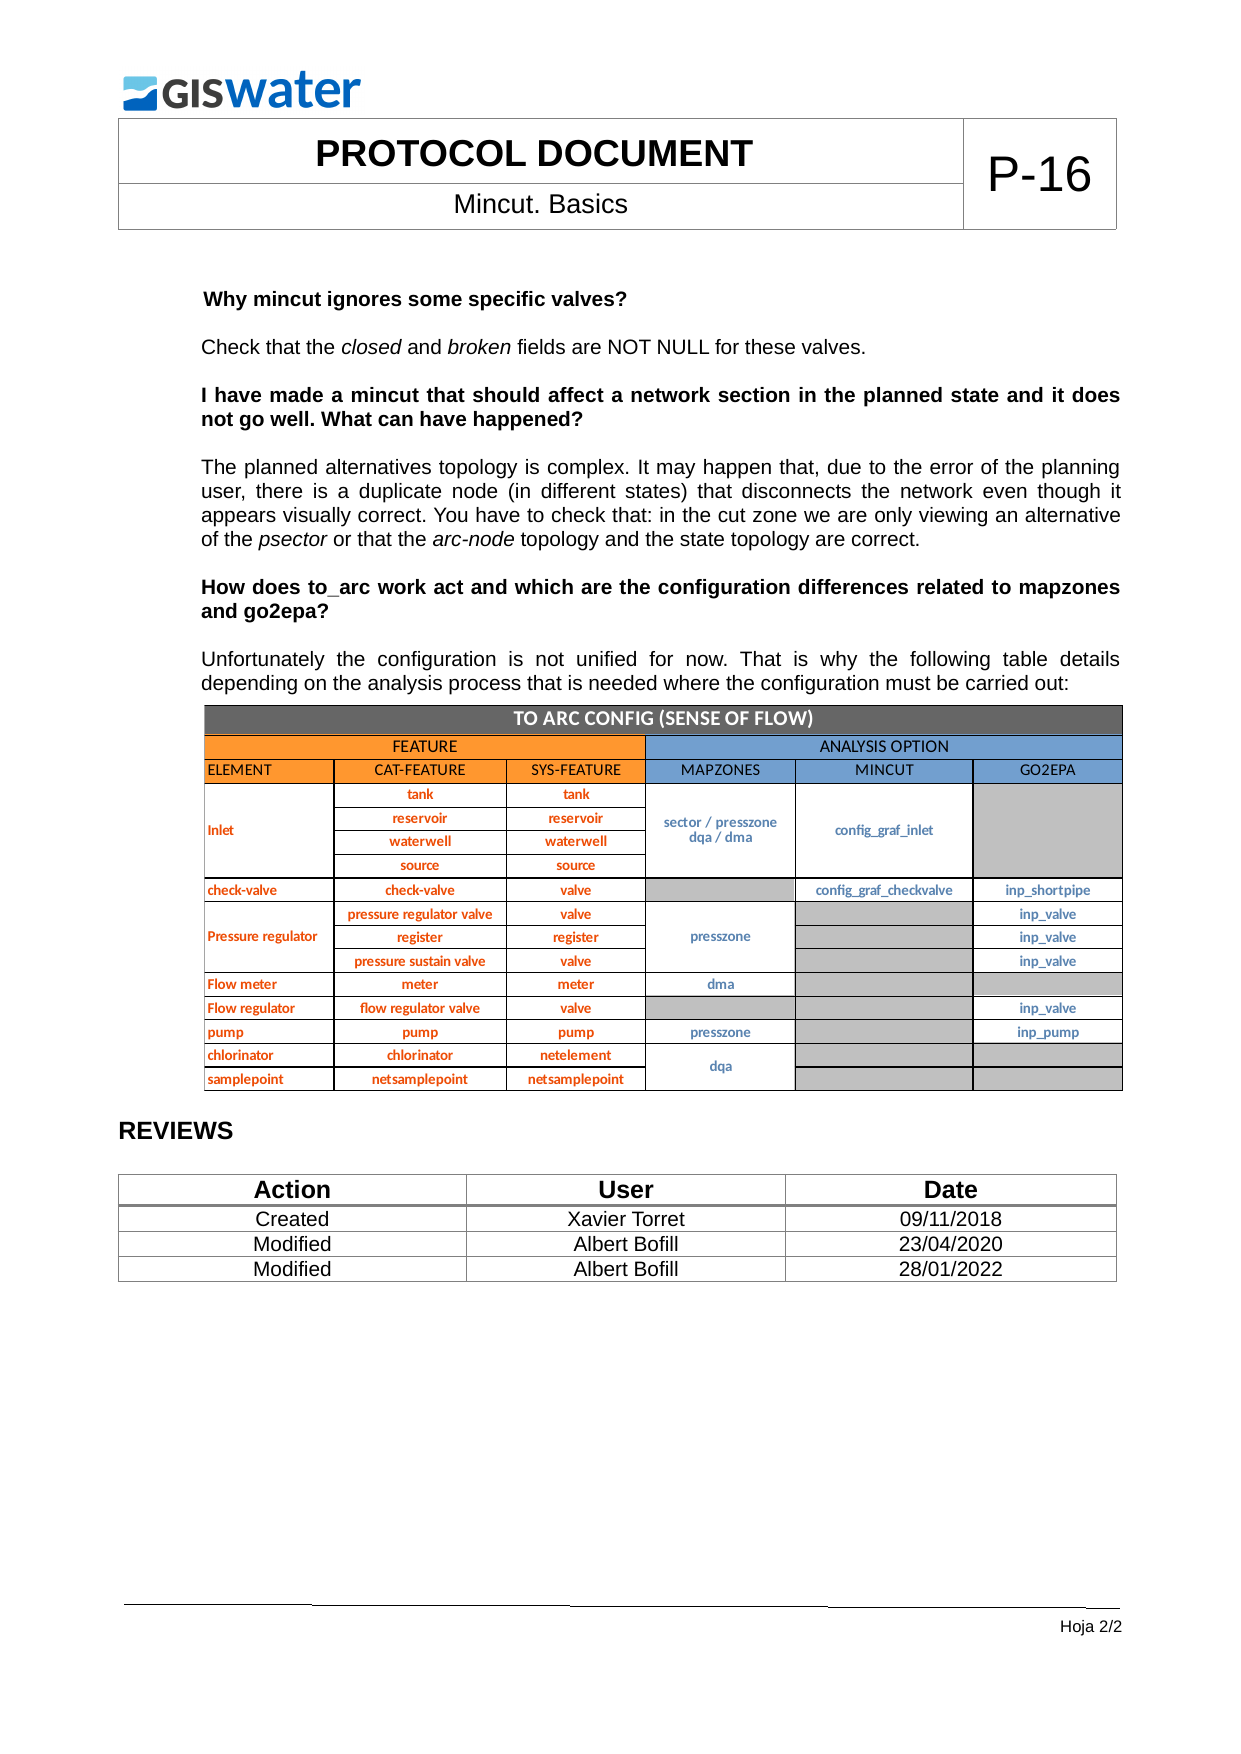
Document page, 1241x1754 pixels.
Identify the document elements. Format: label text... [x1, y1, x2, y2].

table_cell Albert Bofill [467, 1257, 785, 1281]
table_cell Albert Bofill [467, 1232, 785, 1256]
list I have made a mincut that should affect a network section in the planned state and it does not go well. What can have happened? [201, 383, 1122, 431]
table_cell Created [119, 1207, 466, 1231]
table_cell Modified [119, 1232, 466, 1256]
text The planned alternatives topology is complex. It may happen that, due to the error of the planning user, there is a duplicate node (in different states) that disconnects the network even though it appears visually correct. You have to check that: in the cut zone we are only viewing an alternative of the psector or that the arc-node topology and the state topology are correct. [201, 455, 1122, 551]
table_header Action [119, 1175, 466, 1203]
table_cell Xavier Torret [467, 1207, 785, 1231]
list Check that the closed and broken fields are NOT NULL for these valves. [201, 335, 1122, 359]
table_cell 09/11/2018 [786, 1207, 1116, 1231]
text Why mincut ignores some specific valves? [118, 287, 1122, 311]
table_header Date [786, 1175, 1116, 1203]
table_header User [467, 1175, 785, 1203]
list How does to_arc work act and which are the configuration differences related to mapzones and go2epa? [201, 574, 1122, 622]
list REVIEWS [118, 1116, 1122, 1145]
picture [119, 66, 365, 115]
table_cell 23/04/2020 [786, 1232, 1116, 1256]
table_cell 28/01/2022 [786, 1257, 1116, 1281]
list Unfortunately the configuration is not unified for now. That is why the following table details depending on the analysis process that is needed where the configuration must be carried out: [201, 647, 1122, 695]
table_cell Modified [119, 1257, 466, 1281]
